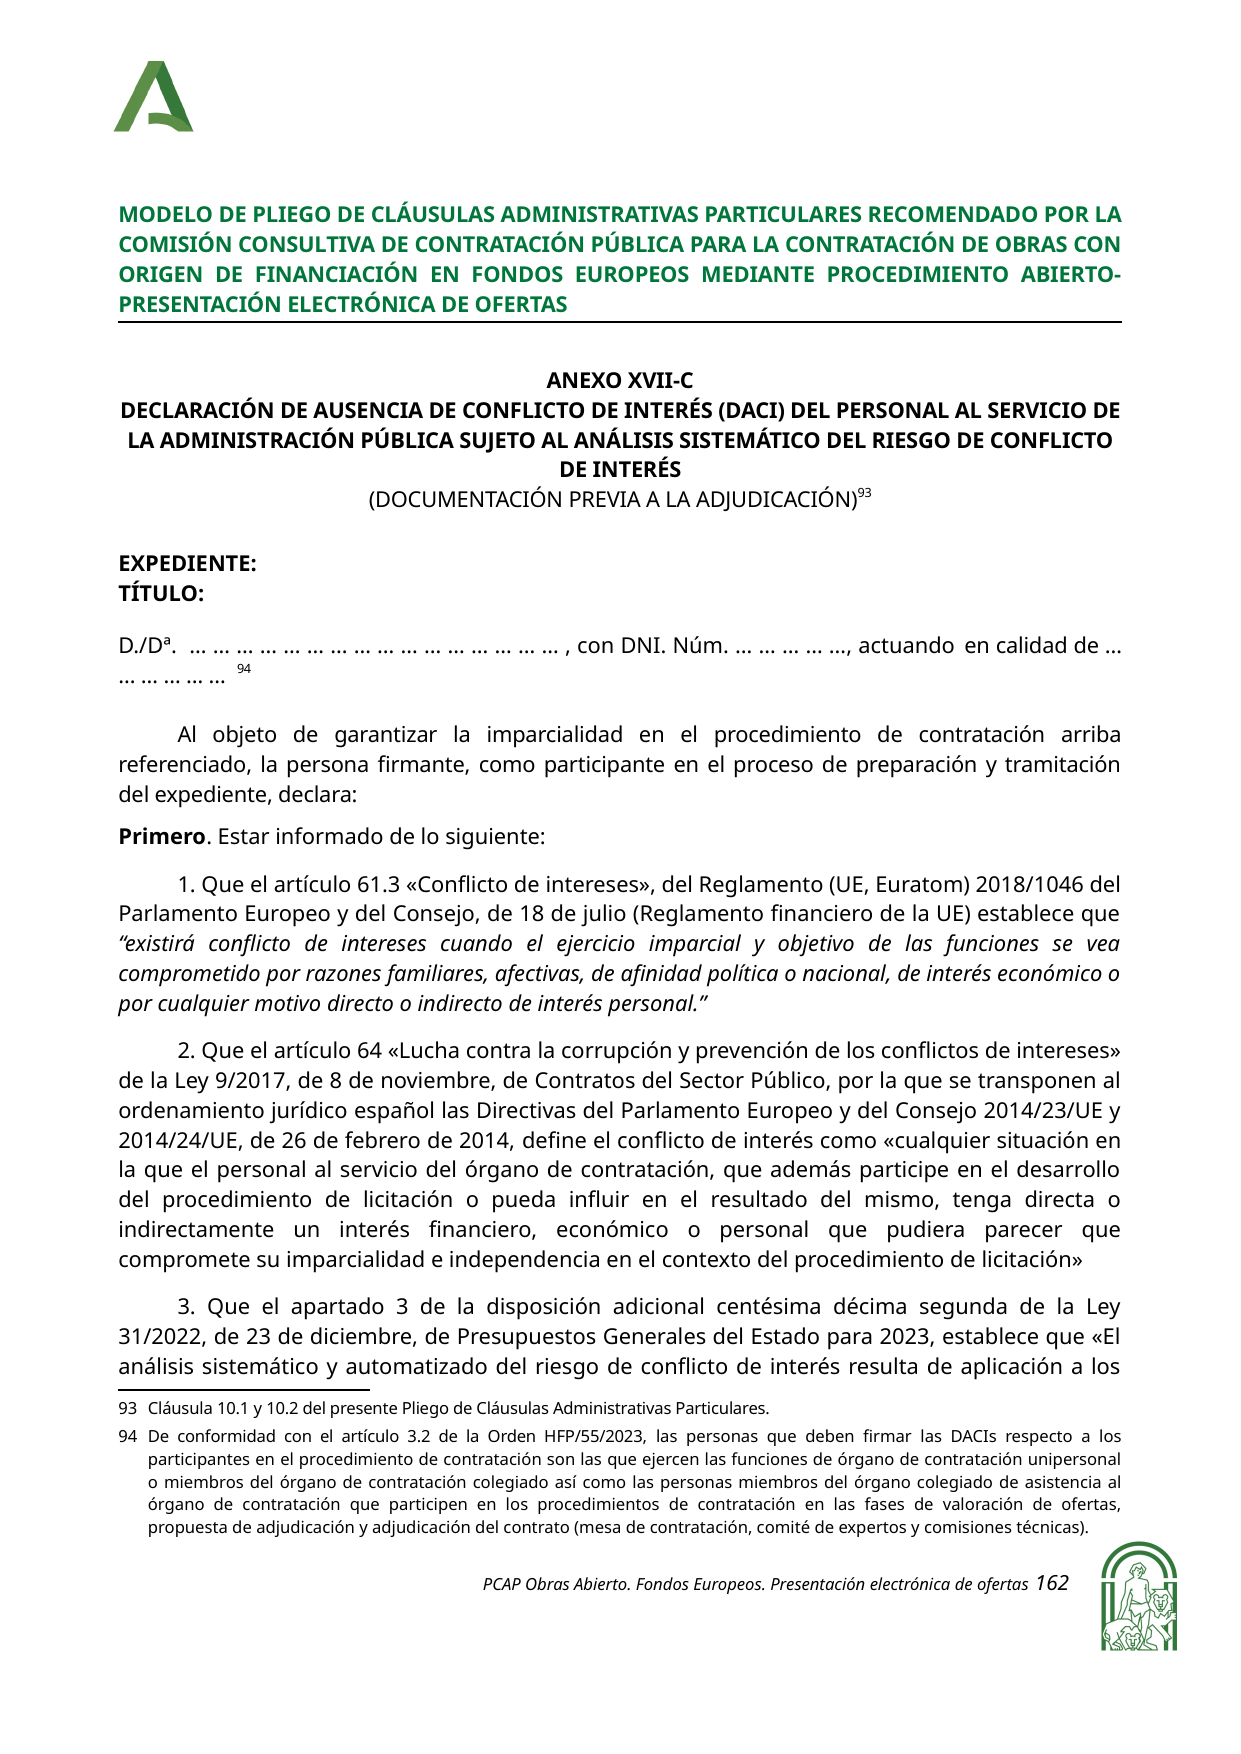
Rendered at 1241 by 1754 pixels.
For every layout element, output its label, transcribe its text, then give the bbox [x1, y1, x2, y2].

picture [1100, 1540, 1178, 1652]
text MODELO DE PLIEGO DE CLÁUSULAS ADMINISTRATIVAS PARTICULARES RECOMENDADO POR LA COMISIÓN CONSULTIVA DE CONTRATACIÓN PÚBLICA PARA LA CONTRATACIÓN DE OBRAS CON ORIGEN DE FINANCIACIÓN EN FONDOS EUROPEOS MEDIANTE PROCEDIMIENTO ABIERTO- PRESENTACIÓN ELECTRÓNICA DE OFERTAS [118, 199, 1122, 321]
text ANEXO XVII-C [118, 365, 1122, 395]
text 2. Que el artículo 64 «Lucha contra la corrupción y prevención de los conflictos de intereses» de la Ley 9/2017, de 8 de noviembre, de Contratos del Sector Público, por la que se transponen al ordenamiento jurídico español las Directivas del Parlamento Europeo y del Consejo 2014/23/UE y 2014/24/UE, de 26 de febrero de 2014, define el conflicto de interés como «cualquier situación en la que el personal al servicio del órgano de contratación, que además participe en el desarrollo del procedimiento de licitación o pueda influir en el resultado del mismo, tenga directa o indirectamente un interés financiero, económico o personal que pudiera parecer que compromete su imparcialidad e independencia en el contexto del procedimiento de licitación» [118, 1035, 1122, 1273]
text TÍTULO: [118, 578, 1122, 608]
picture [109, 56, 198, 136]
text 3. Que el apartado 3 de la disposición adicional centésima décima segunda de la Ley 31/2022, de 23 de diciembre, de Presupuestos Generales del Estado para 2023, establece que «El análisis sistemático y automatizado del riesgo de conflicto de interés resulta de aplicación a los [118, 1291, 1122, 1381]
text D./Dª. … … … … … … … … … … … … … … … … , con DNI. Núm. … … … … …, actuando en calidad de … … … … … … [118, 630, 1122, 690]
text Cláusula 10.1 y 10.2 del presente Pliego de Cláusulas Administrativas Particulares. [118, 1396, 1122, 1419]
text Primero. Estar informado de lo siguiente: [118, 821, 1122, 851]
text (DOCUMENTACIÓN PREVIA A LA ADJUDICACIÓN) [118, 484, 1122, 514]
text EXPEDIENTE: [118, 548, 1122, 578]
text Al objeto de garantizar la imparcialidad en el procedimiento de contratación arriba referenciado, la persona firmante, como participante en el proceso de preparación y tramitación del expediente, declara: [118, 719, 1122, 808]
text De conformidad con el artículo 3.2 de la Orden HFP/55/2023, las personas que deben firmar las DACIs respecto a los participantes en el procedimiento de contratación son las que ejercen las funciones de órgano de contratación unipersonal o miembros del órgano de contratación colegiado así como las personas miembros del órgano colegiado de asistencia al órgano de contratación que participen en los procedimientos de contratación en las fases de valoración de ofertas, propuesta de adjudicación y adjudicación del contrato (mesa de contratación, comité de expertos y comisiones técnicas). [118, 1425, 1122, 1538]
text 1. Que el artículo 61.3 «Conflicto de intereses», del Reglamento (UE, Euratom) 2018/1046 del Parlamento Europeo y del Consejo, de 18 de julio (Reglamento financiero de la UE) establece que “existirá conflicto de intereses cuando el ejercicio imparcial y objetivo de las funciones se vea comprometido por razones familiares, afectivas, de afinidad política o nacional, de interés económico o por cualquier motivo directo o indirecto de interés personal.” [118, 868, 1122, 1017]
text DECLARACIÓN DE AUSENCIA DE CONFLICTO DE INTERÉS (DACI) DEL PERSONAL AL SERVICIO DE LA ADMINISTRACIÓN PÚBLICA SUJETO AL ANÁLISIS SISTEMÁTICO DEL RIESGO DE CONFLICTO DE INTERÉS [118, 395, 1122, 484]
